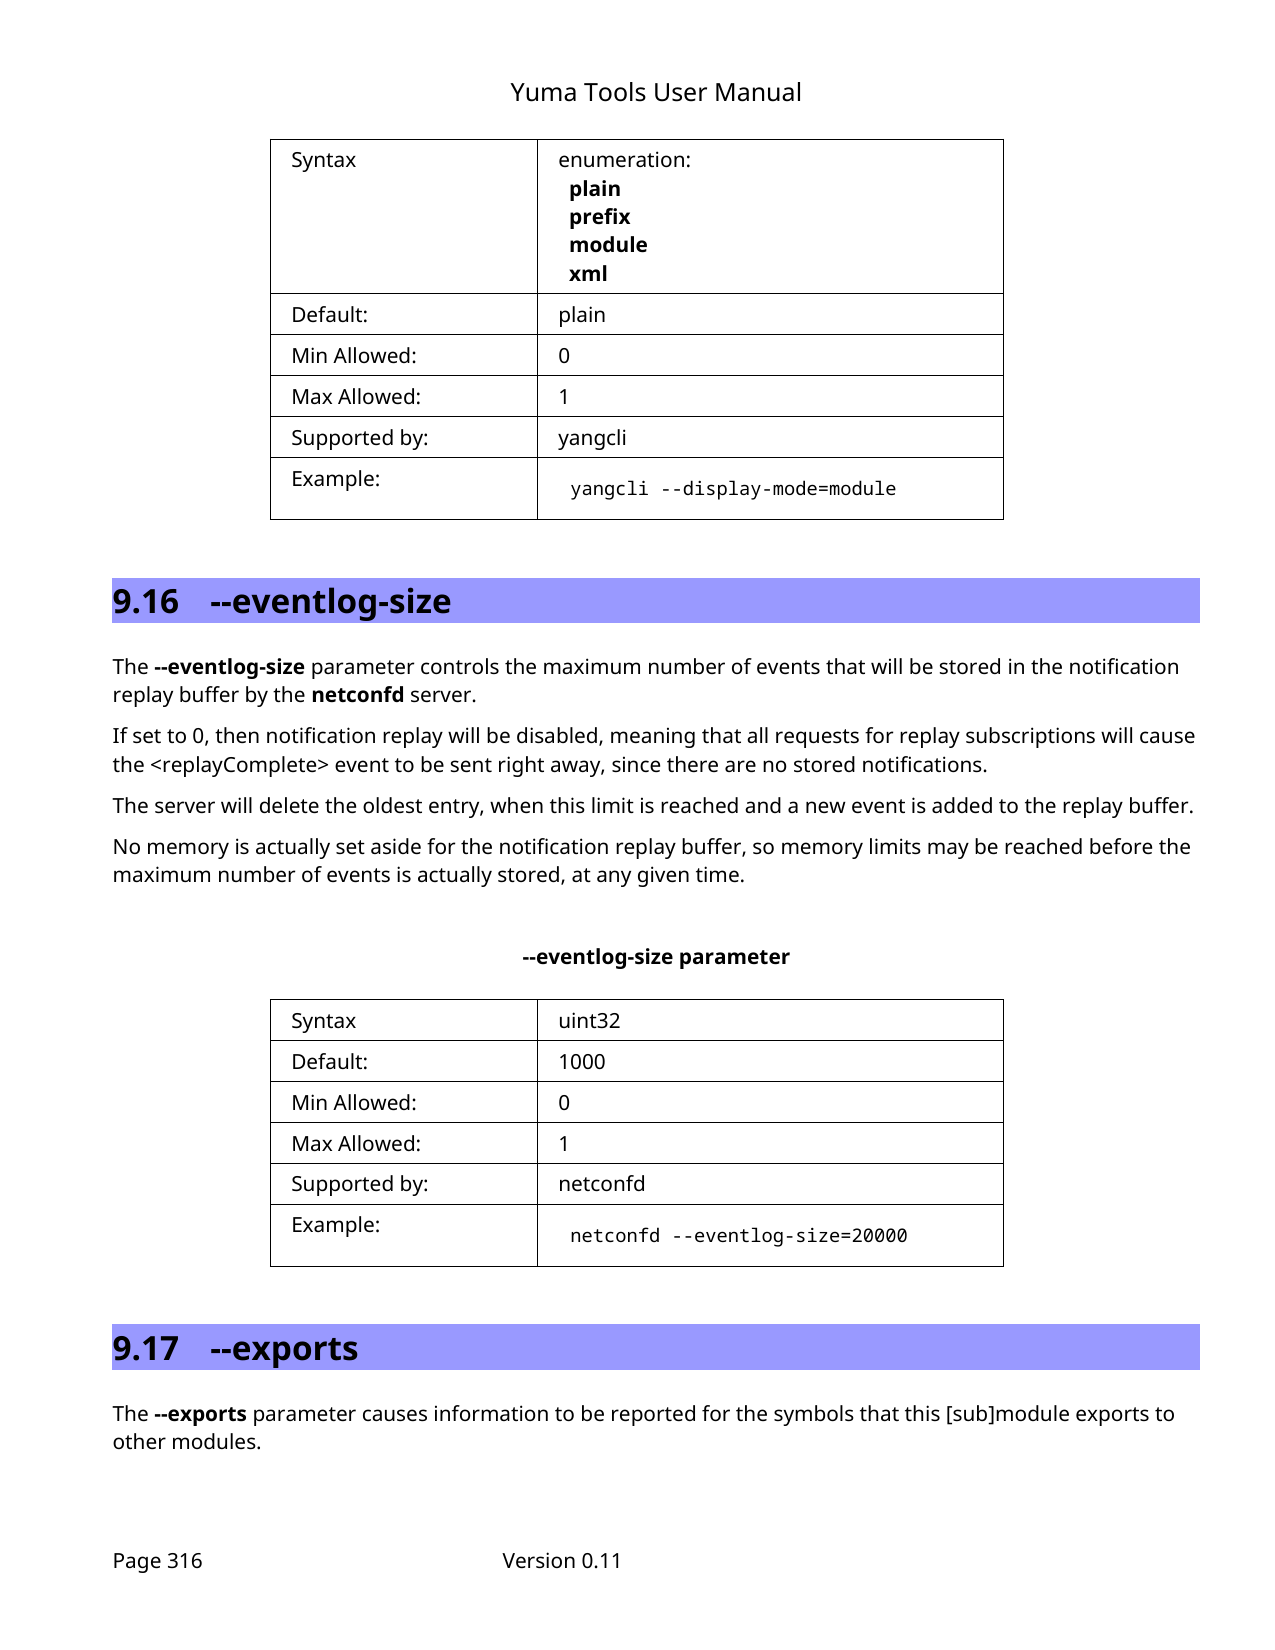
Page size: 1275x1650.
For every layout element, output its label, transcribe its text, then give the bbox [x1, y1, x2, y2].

table_cell Min Allowed: [271, 335, 537, 375]
table_cell Max Allowed: [271, 1123, 537, 1163]
table_cell plain [538, 294, 1003, 334]
table_cell 1000 [538, 1041, 1003, 1081]
table_cell 1 [538, 376, 1003, 416]
text If set to 0, then notification replay will be disabled, meaning that all requests for replay subscriptions will cause the <replayComplete> event to be sent right away, since there are no stored notifications. [112, 722, 1200, 778]
table_cell Max Allowed: [271, 376, 537, 416]
table_header uint32 [538, 1000, 1003, 1040]
table_cell Example: [271, 458, 537, 519]
table_cell 0 [538, 1082, 1003, 1122]
text No memory is actually set aside for the notification replay buffer, so memory limits may be reached before the maximum number of events is actually stored, at any given time. [112, 832, 1200, 889]
subtitle --exports [112, 1324, 1200, 1370]
table_cell yangcli --display-mode=module [538, 458, 1003, 519]
subtitle --eventlog-size parameter [127, 942, 1185, 971]
table_cell Min Allowed: [271, 1082, 537, 1122]
table_cell netconfd --eventlog-size=20000 [538, 1205, 1003, 1266]
table_cell Default: [271, 294, 537, 334]
table_cell yangcli [538, 417, 1003, 457]
table_cell Supported by: [271, 417, 537, 457]
table_header Syntax [271, 1000, 537, 1040]
table_cell Example: [271, 1205, 537, 1266]
table_cell 0 [538, 335, 1003, 375]
table_cell 1 [538, 1123, 1003, 1163]
subtitle --eventlog-size [112, 578, 1200, 623]
text The server will delete the oldest entry, when this limit is reached and a new event is added to the replay buffer. [112, 791, 1200, 819]
table_cell Default: [271, 1041, 537, 1081]
table_header Syntax [271, 140, 537, 293]
table_header enumeration: plain prefix module xml [538, 140, 1003, 293]
table_cell Supported by: [271, 1164, 537, 1204]
text The --eventlog-size parameter controls the maximum number of events that will be stored in the notification replay buffer by the netconfd server. [112, 652, 1200, 709]
text The --exports parameter causes information to be reported for the symbols that this [sub]module exports to other modules. [112, 1399, 1200, 1456]
table_cell netconfd [538, 1164, 1003, 1204]
